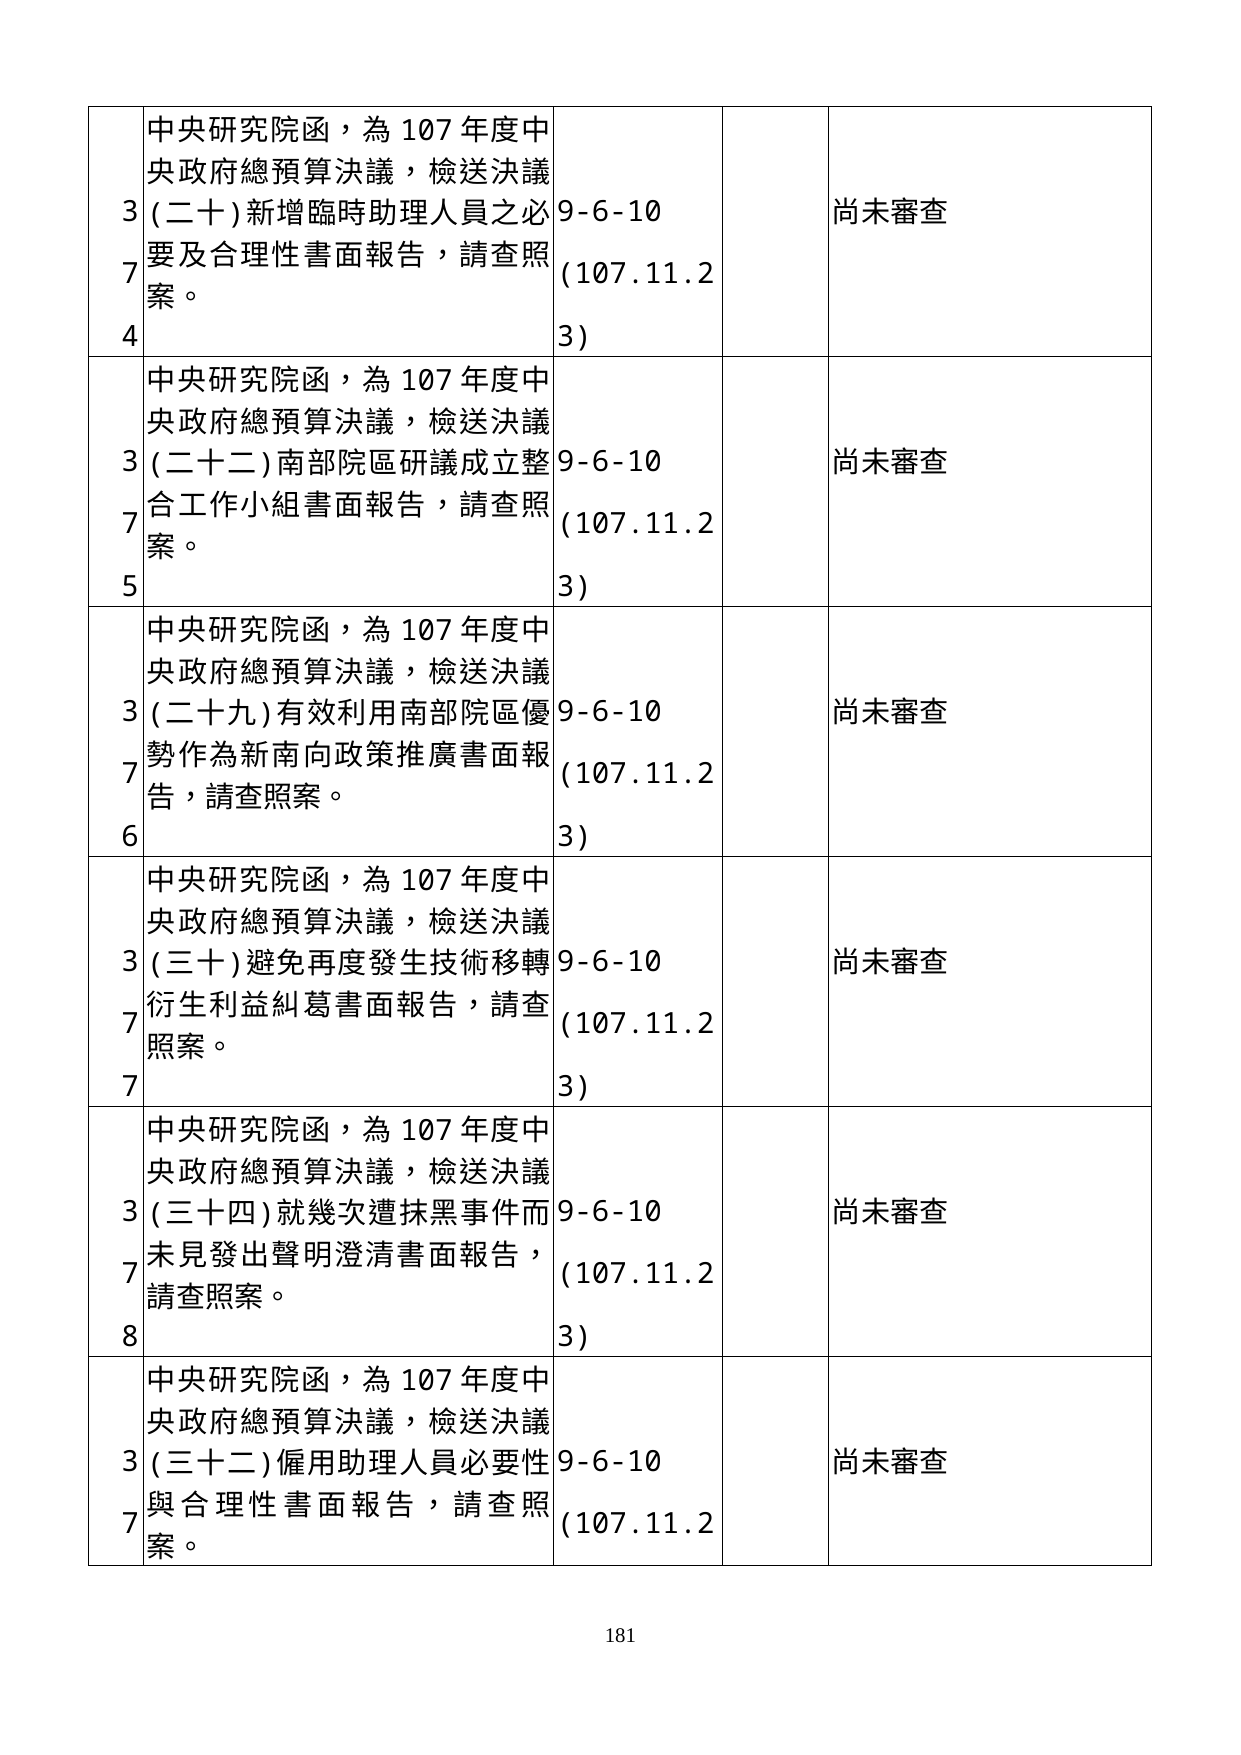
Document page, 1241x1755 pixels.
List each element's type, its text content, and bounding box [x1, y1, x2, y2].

table_cell 尚未審查 [829, 1107, 1151, 1356]
table_cell 中央研究院函，為107年度中央政府總預算決議，檢送決議(三十四)就幾次遭抹黑事件而未見發出聲明澄清書面報告，請查照案。 [144, 1107, 553, 1356]
table_cell [723, 1357, 828, 1565]
table_cell [89, 857, 143, 1106]
table_cell 9-6-10 (107.11.23) [554, 357, 722, 606]
table_cell [723, 857, 828, 1106]
table_cell [723, 607, 828, 856]
table_cell 尚未審查 [829, 1357, 1151, 1565]
table_cell 尚未審查 [829, 857, 1151, 1106]
table_cell 中央研究院函，為107年度中央政府總預算決議，檢送決議(三十二)僱用助理人員必要性與合理性書面報告，請查照案。 [144, 1357, 553, 1565]
table_cell [89, 107, 143, 356]
table_cell 尚未審查 [829, 357, 1151, 606]
table_cell [89, 357, 143, 606]
table_cell 中央研究院函，為107年度中央政府總預算決議，檢送決議(二十二)南部院區研議成立整合工作小組書面報告，請查照案。 [144, 357, 553, 606]
table_cell [89, 1357, 143, 1565]
table_cell 中央研究院函，為107年度中央政府總預算決議，檢送決議(二十九)有效利用南部院區優勢作為新南向政策推廣書面報告，請查照案。 [144, 607, 553, 856]
table_cell 尚未審查 [829, 607, 1151, 856]
table_cell 9-6-10 (107.11.2 [554, 1357, 722, 1565]
table_cell [723, 1107, 828, 1356]
table_cell 9-6-10 (107.11.23) [554, 107, 722, 356]
table_cell 中央研究院函，為107年度中央政府總預算決議，檢送決議(二十)新增臨時助理人員之必要及合理性書面報告，請查照案。 [144, 107, 553, 356]
table_cell 尚未審查 [829, 107, 1151, 356]
table_cell [723, 107, 828, 356]
table_cell [89, 607, 143, 856]
table_cell 9-6-10 (107.11.23) [554, 857, 722, 1106]
table_cell 中央研究院函，為107年度中央政府總預算決議，檢送決議(三十)避免再度發生技術移轉衍生利益糾葛書面報告，請查照案。 [144, 857, 553, 1106]
table_cell 9-6-10 (107.11.23) [554, 1107, 722, 1356]
table_cell [723, 357, 828, 606]
table_cell 9-6-10 (107.11.23) [554, 607, 722, 856]
table_cell [89, 1107, 143, 1356]
